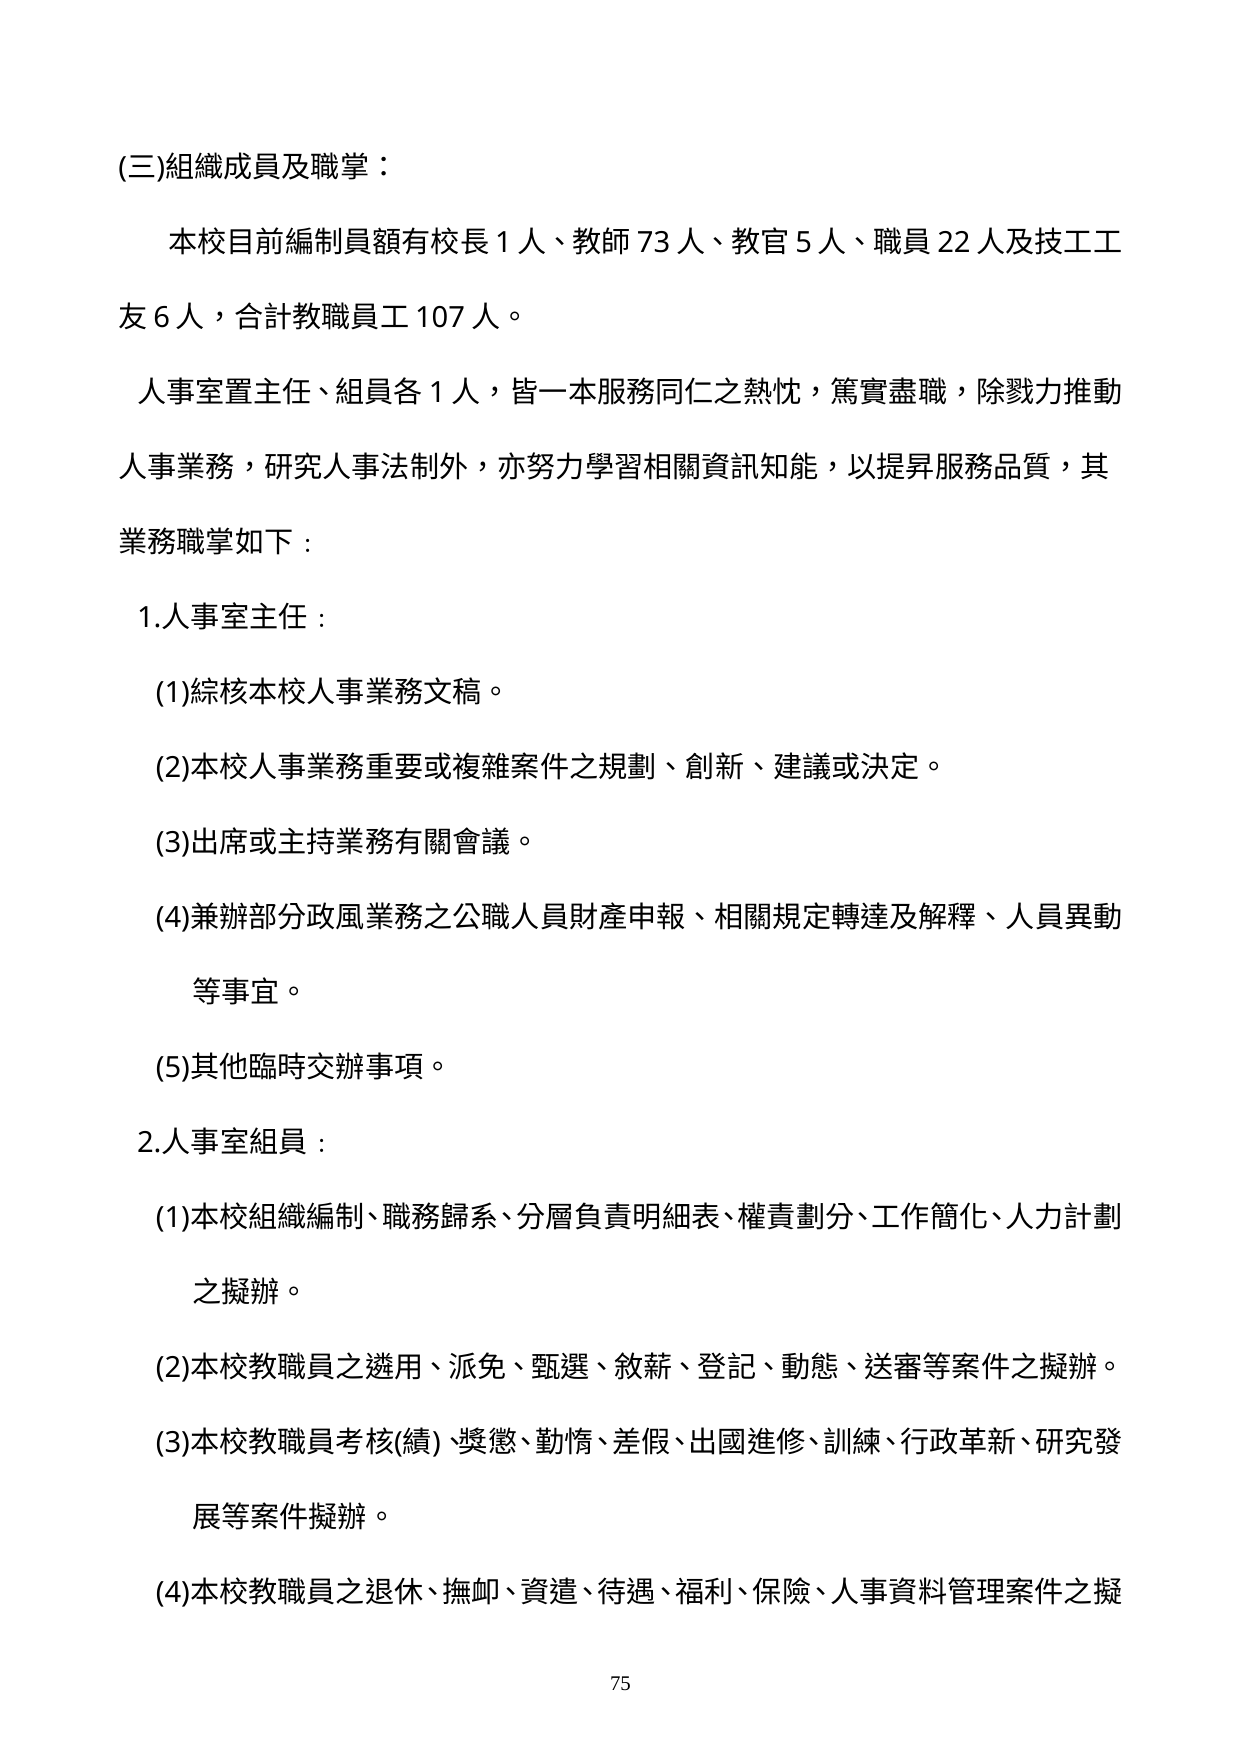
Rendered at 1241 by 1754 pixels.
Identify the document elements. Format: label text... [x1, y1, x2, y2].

text (5)其他臨時交辦事項。 [156, 1027, 1122, 1102]
text (3)出席或主持業務有關會議。 [156, 802, 1122, 877]
text (1)本校組織編制、職務歸系、分層負責明細表、權責劃分、工作簡化、人力計劃之擬辦。 [156, 1177, 1122, 1327]
text (2)本校人事業務重要或複雜案件之規劃、創新、建議或決定。 [156, 727, 1122, 802]
text 人事室置主任、組員各1人，皆一本服務同仁之熱忱，篤實盡職，除戮力推動人事業務，研究人事法制外，亦努力學習相關資訊知能，以提昇服務品質，其業務職掌如下﹕ [118, 352, 1122, 577]
text (4)兼辦部分政風業務之公職人員財產申報、相關規定轉達及解釋、人員異動等事宜。 [156, 877, 1122, 1027]
text (三)組織成員及職掌： [118, 127, 1122, 202]
text 本校目前編制員額有校長1人、教師73人、教官5人、職員22人及技工工友6人，合計教職員工107人。 [118, 202, 1122, 352]
text 1.人事室主任﹕ [137, 577, 1122, 652]
text 2.人事室組員﹕ [137, 1102, 1122, 1177]
text (2)本校教職員之遴用、派免、甄選、敘薪、登記、動態、送審等案件之擬辦。 [156, 1327, 1122, 1402]
text (3)本校教職員考核(績)、獎懲、勤惰、差假、出國進修、訓練、行政革新、研究發展等案件擬辦。 [156, 1402, 1122, 1552]
text (4)本校教職員之退休、撫卹、資遣、待遇、福利、保險、人事資料管理案件之擬 [156, 1552, 1122, 1627]
text (1)綜核本校人事業務文稿。 [156, 652, 1122, 727]
